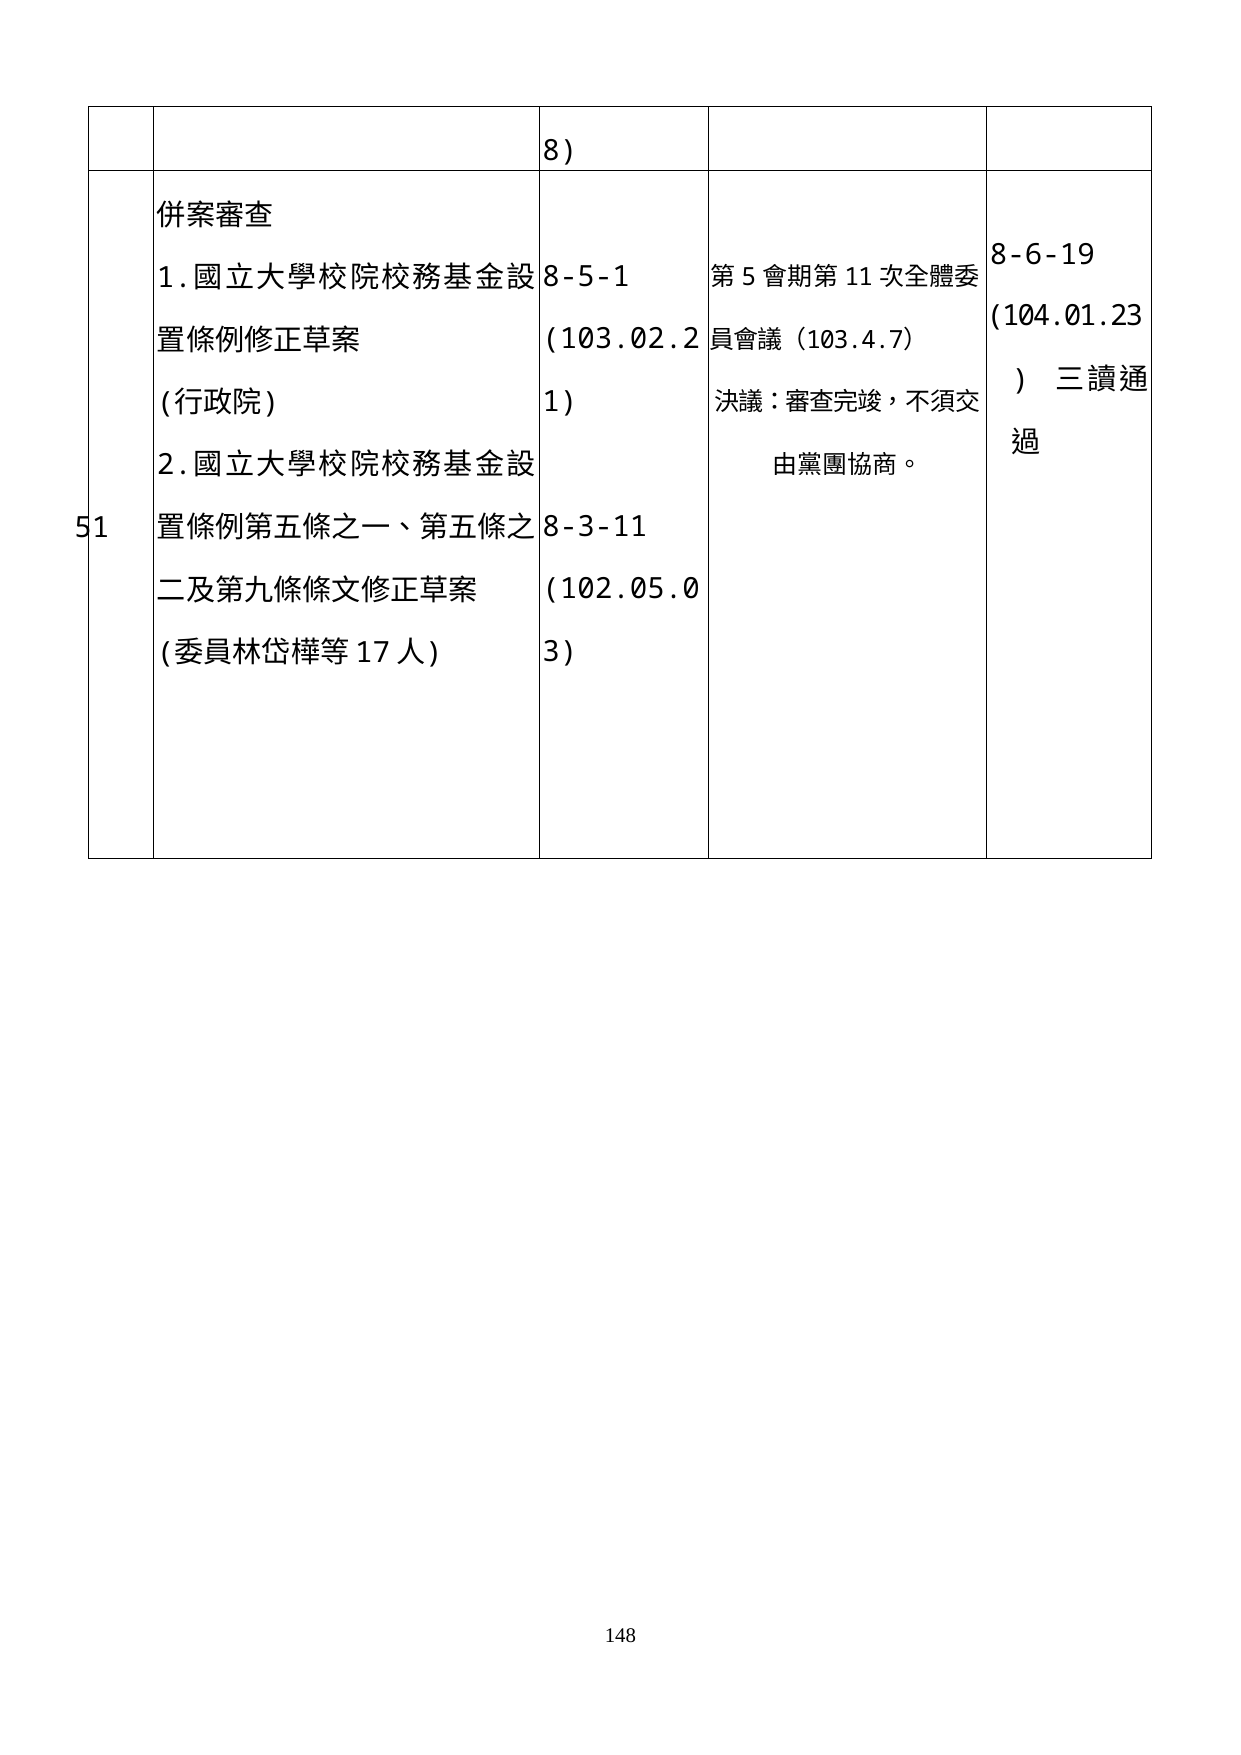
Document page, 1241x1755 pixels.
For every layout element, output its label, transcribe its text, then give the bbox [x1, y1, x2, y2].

table_cell [154, 107, 539, 169]
table_cell 第5會期第11次全體委員會議（103.4.7） 決議：審查完竣，不須交由黨團協商。 [709, 171, 986, 858]
table_cell [89, 107, 153, 169]
table_cell [709, 107, 986, 169]
table_cell 8-5-1 (103.02.21) 8-3-11 (102.05.03) [540, 171, 708, 858]
table_cell 8-6-19 (104.01.23) 三讀通過 [987, 171, 1151, 858]
table_cell 8) [540, 107, 708, 169]
table_cell [987, 107, 1151, 169]
table_cell [89, 171, 153, 858]
table_cell 併案審查 1.國立大學校院校務基金設置條例修正草案 (行政院) 2.國立大學校院校務基金設置條例第五條之一、第五條之二及第九條條文修正草案 (委員林岱樺等17人) [154, 171, 539, 858]
